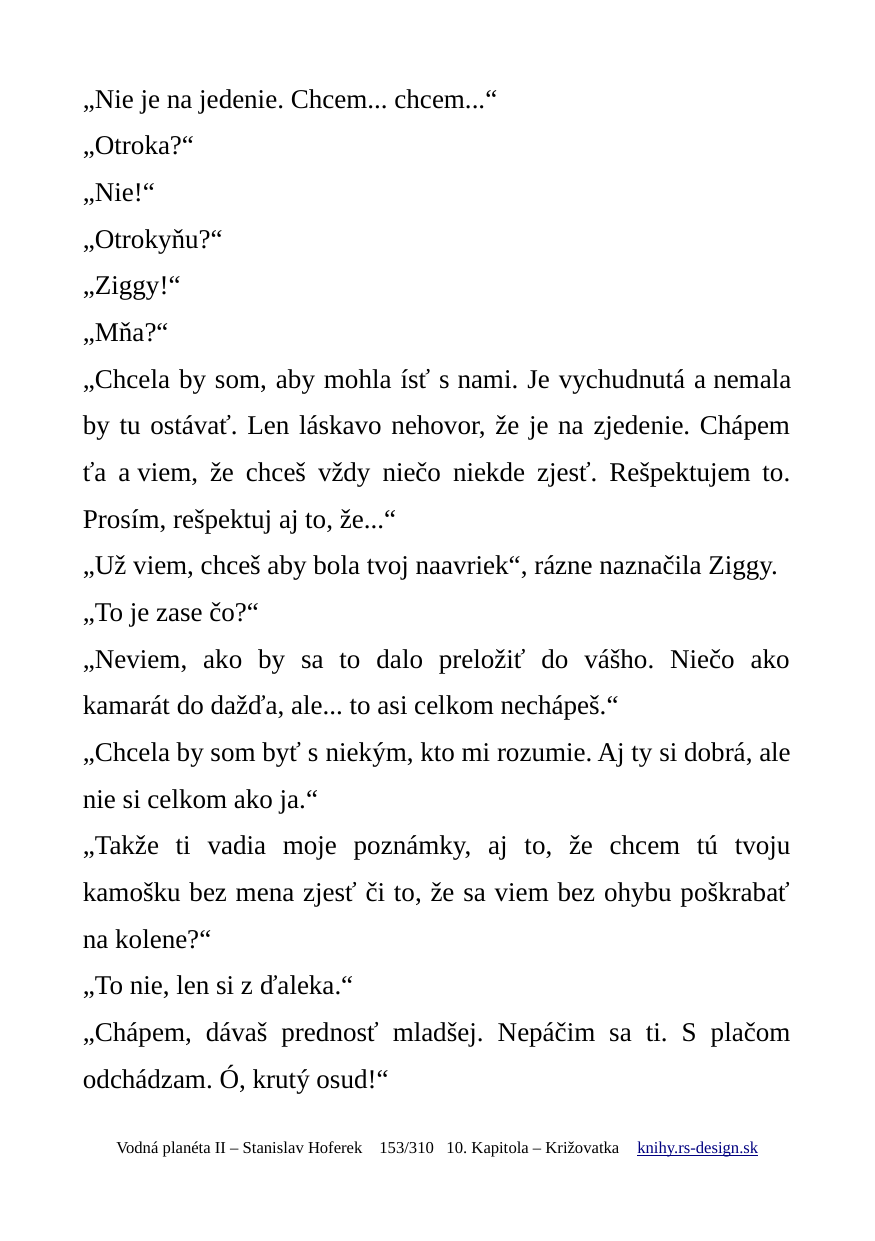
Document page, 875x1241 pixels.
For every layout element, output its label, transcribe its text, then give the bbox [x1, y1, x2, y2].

text „Nie je na jedenie. Chcem... chcem...“ [83, 83, 791, 114]
text „Ziggy!“ [83, 269, 791, 301]
text „Otroka?“ [83, 129, 791, 161]
text „Chápem, dávaš prednosť mladšej. Nepáčim sa ti. S plačom odchádzam. Ó, krutý osud!“ [83, 1016, 791, 1094]
text „Už viem, chceš aby bola tvoj naavriek“, rázne naznačila Ziggy. [83, 549, 791, 581]
text „Nie!“ [83, 176, 791, 207]
text „To nie, len si z ďaleka.“ [83, 969, 791, 1001]
text „Chcela by som, aby mohla ísť s nami. Je vychudnutá a nemala by tu ostávať. Len láskavo nehovor, že je na zjedenie. Chápem ťa a viem, že chceš vždy niečo niekde zjesť. Rešpektujem to. Prosím, rešpektuj aj to, že...“ [83, 363, 791, 534]
text „To je zase čo?“ [83, 596, 791, 627]
text „Takže ti vadia moje poznámky, aj to, že chcem tú tvoju kamošku bez mena zjesť či to, že sa viem bez ohybu poškrabať na kolene?“ [83, 829, 791, 954]
text „Neviem, ako by sa to dalo preložiť do vášho. Niečo ako kamarát do dažďa, ale... to asi celkom nechápeš.“ [83, 643, 791, 721]
text „Mňa?“ [83, 316, 791, 347]
text „Chcela by som byť s niekým, kto mi rozumie. Aj ty si dobrá, ale nie si celkom ako ja.“ [83, 736, 791, 814]
text „Otrokyňu?“ [83, 223, 791, 254]
